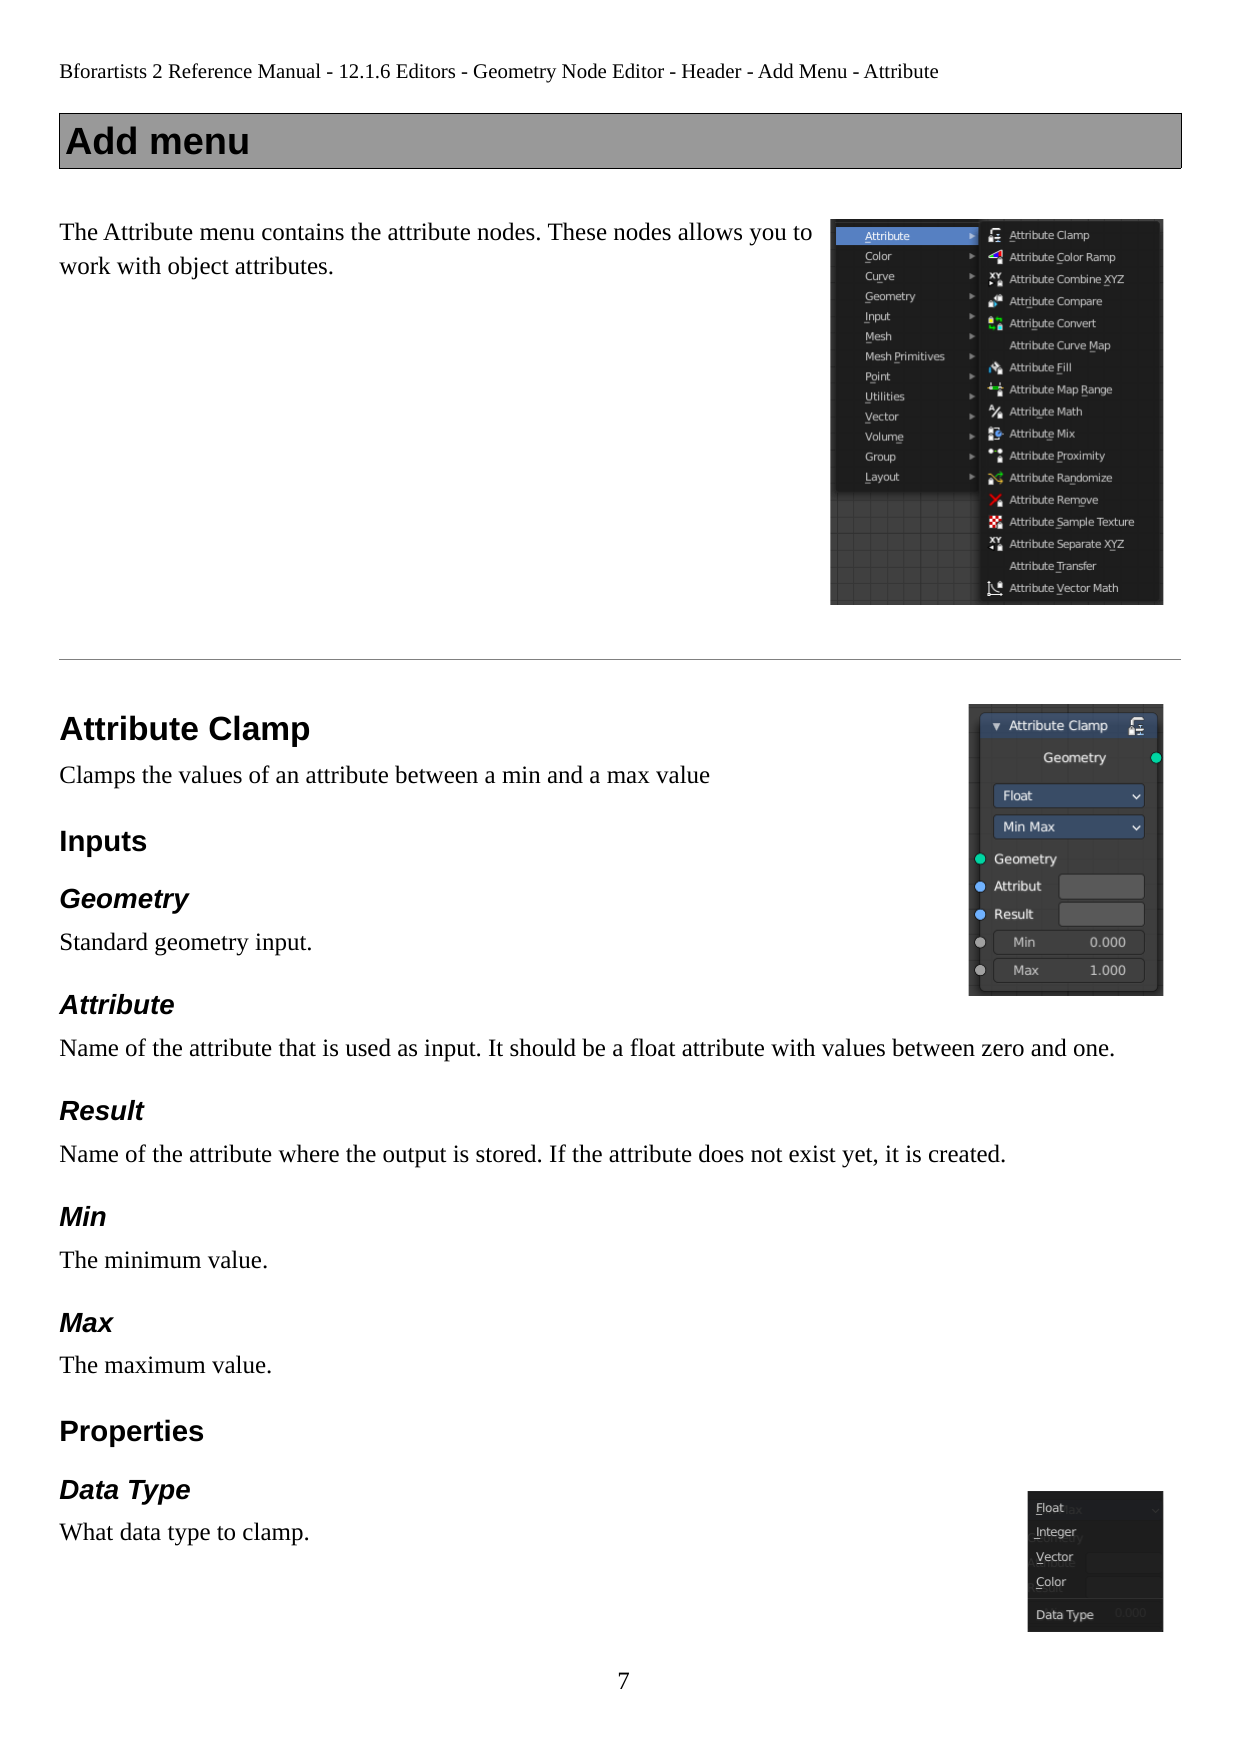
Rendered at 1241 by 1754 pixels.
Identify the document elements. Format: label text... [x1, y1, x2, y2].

text [1164, 1517, 1181, 1546]
text What data type to clamp. [59, 1517, 1027, 1546]
text The minimum value. [59, 1245, 1181, 1273]
picture [1027, 1491, 1164, 1632]
subtitle [1164, 709, 1181, 748]
subtitle Min [59, 1200, 1181, 1232]
subtitle Max [59, 1306, 1181, 1338]
subtitle Result [59, 1094, 1181, 1126]
subtitle Attribute [59, 988, 1181, 1020]
text [1164, 927, 1181, 956]
text Clamps the values of an attribute between a min and a max value [59, 760, 968, 789]
table_header Add menu [60, 114, 1181, 168]
subtitle [1164, 882, 1181, 914]
subtitle Properties [59, 1414, 1181, 1448]
picture [968, 704, 1164, 996]
text The maximum value. [59, 1351, 1181, 1379]
subtitle Data Type [59, 1473, 1181, 1505]
subtitle [1164, 824, 1181, 857]
text Name of the attribute where the output is stored. If the attribute does not exist yet, it is created. [59, 1139, 1181, 1167]
text Standard geometry input. [59, 927, 968, 956]
subtitle Inputs [59, 824, 968, 857]
subtitle Attribute Clamp [59, 709, 968, 748]
subtitle Geometry [59, 882, 968, 914]
text The Attribute menu contains the attribute nodes. These nodes allows you to work with object attributes. [59, 217, 1181, 280]
picture [830, 219, 1164, 605]
text Name of the attribute that is used as input. It should be a float attribute with values between zero and one. [59, 1033, 1181, 1062]
